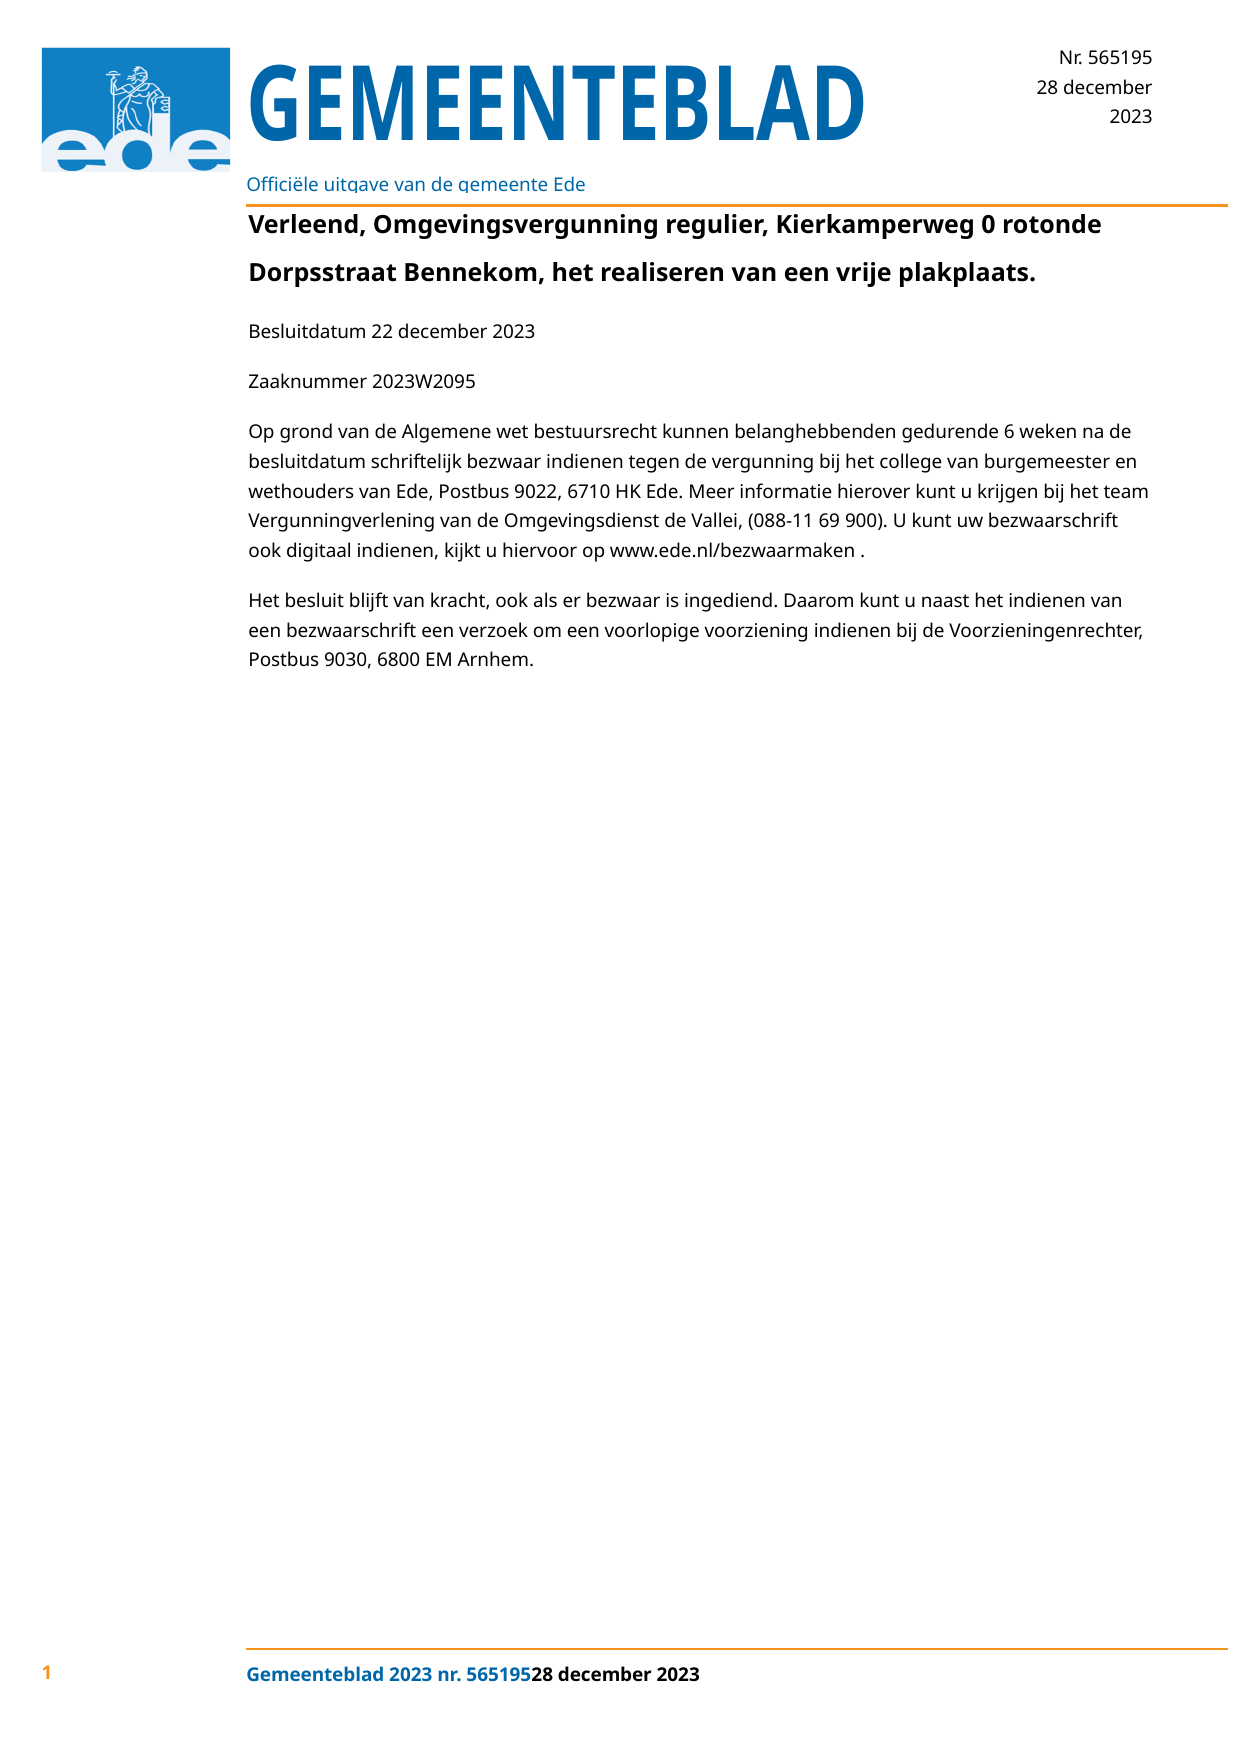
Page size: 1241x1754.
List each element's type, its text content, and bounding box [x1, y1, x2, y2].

text Het besluit blijft van kracht, ook als er bezwaar is ingediend. Daarom kunt u naast het indienen van een bezwaarschrift een verzoek om een voorlopige voorziening indienen bij de Voorzieningenrechter, Postbus 9030, 6800 EM Arnhem. [248, 587, 1152, 672]
text Zaaknummer 2023W2095 [248, 368, 1152, 394]
text Besluitdatum 22 december 2023 [248, 318, 1152, 344]
text Verleend, Omgevingsvergunning regulier, Kierkamperweg 0 rotonde Dorpsstraat Bennekom, het realiseren van een vrije plakplaats. [248, 207, 1152, 288]
text Op grond van de Algemene wet bestuursrecht kunnen belanghebbenden gedurende 6 weken na de besluitdatum schriftelijk bezwaar indienen tegen de vergunning bij het college van burgemeester en wethouders van Ede, Postbus 9022, 6710 HK Ede. Meer informatie hierover kunt u krijgen bij het team Vergunningverlening van de Omgevingsdienst de Vallei, (088-11 69 900). U kunt uw bezwaarschrift ook digitaal indienen, kijkt u hiervoor op www.ede.nl/bezwaarmaken . [248, 419, 1152, 563]
picture [41, 47, 231, 172]
